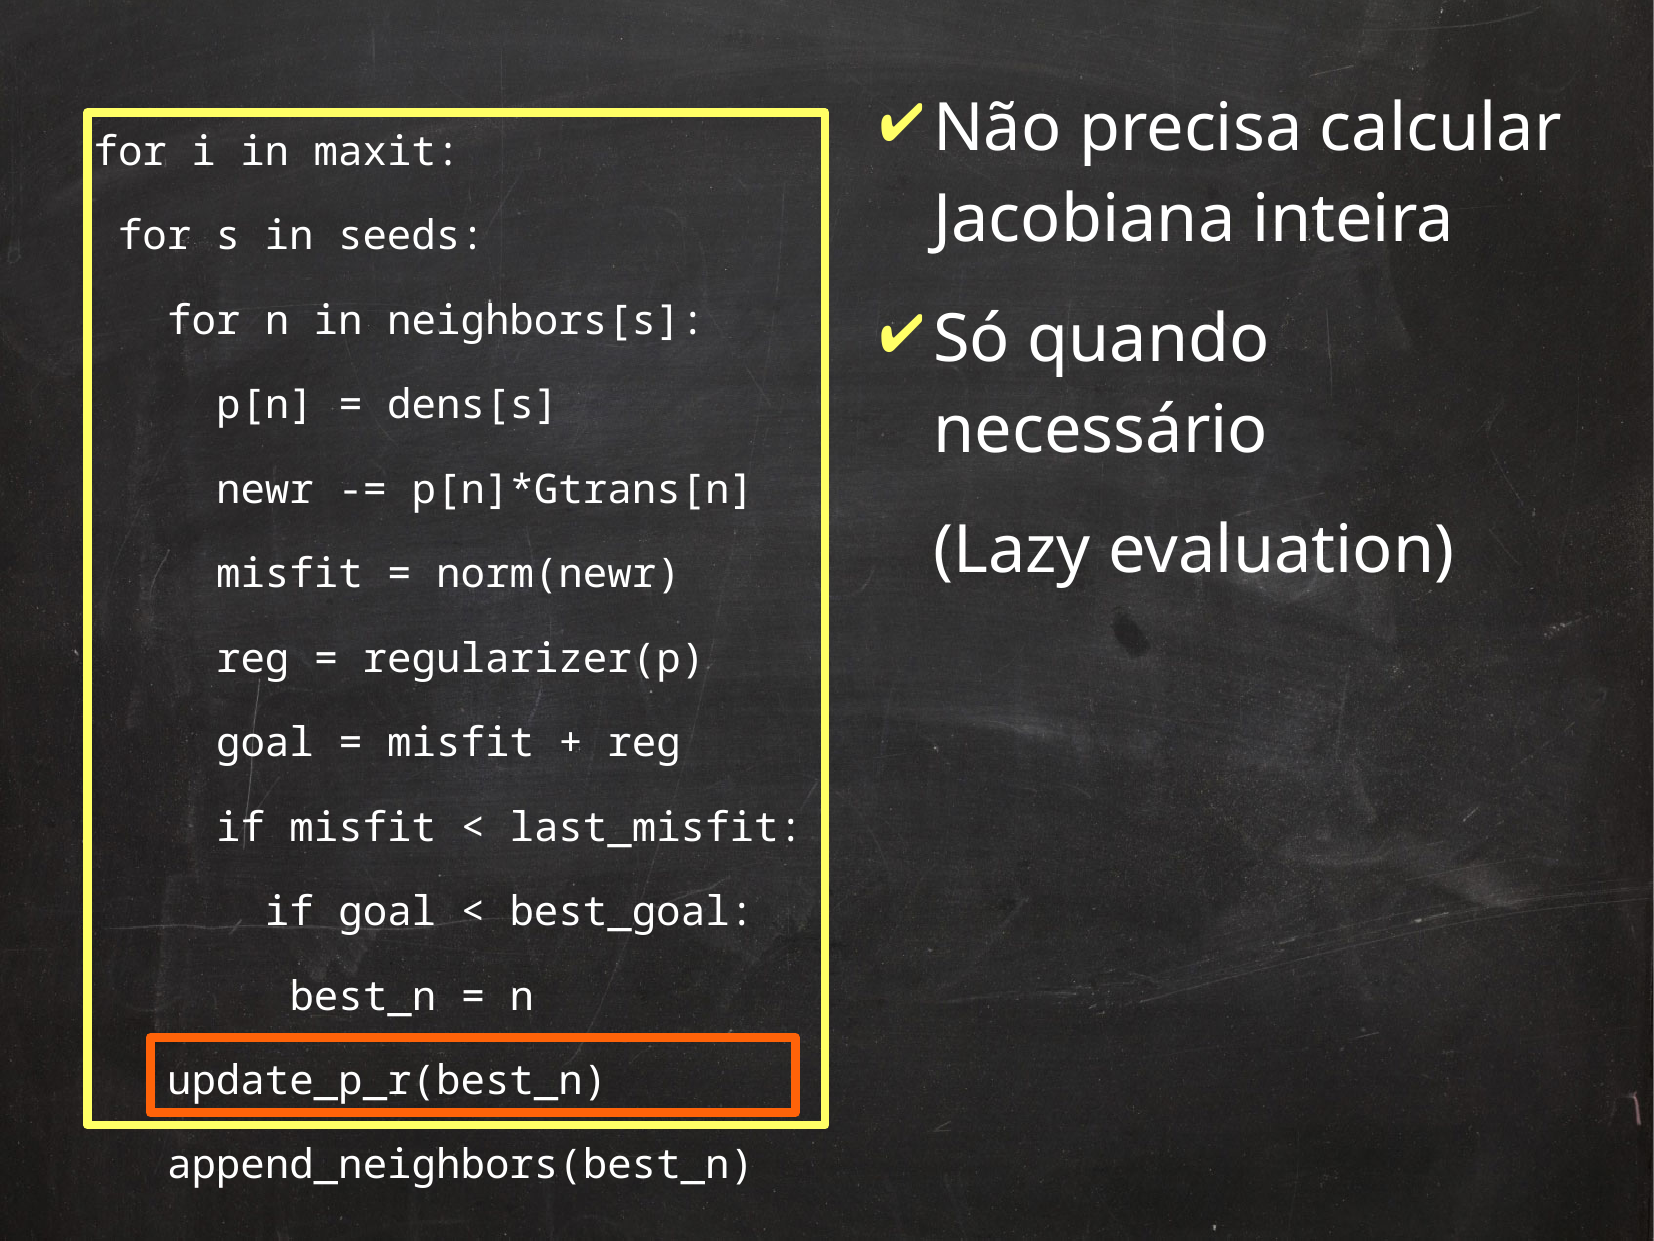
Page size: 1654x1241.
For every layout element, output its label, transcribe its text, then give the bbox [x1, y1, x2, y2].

list Não precisa calcular Jacobiana inteira Só quando necessário (Lazy evaluation) [863, 79, 1613, 1177]
picture [0, 0, 1654, 1241]
list for i in maxit: for s in seeds: for n in neighbors[s]: p[n] = dens[s] newr -= p[n]*Gtrans[n] misfit = norm(newr) reg = regularizer(p) goal = misfit + reg if misfit < last_misfit: if goal < best_goal: best_n = n update_p_r(best_n) append_neighbors(best_n) [93, 37, 863, 1201]
